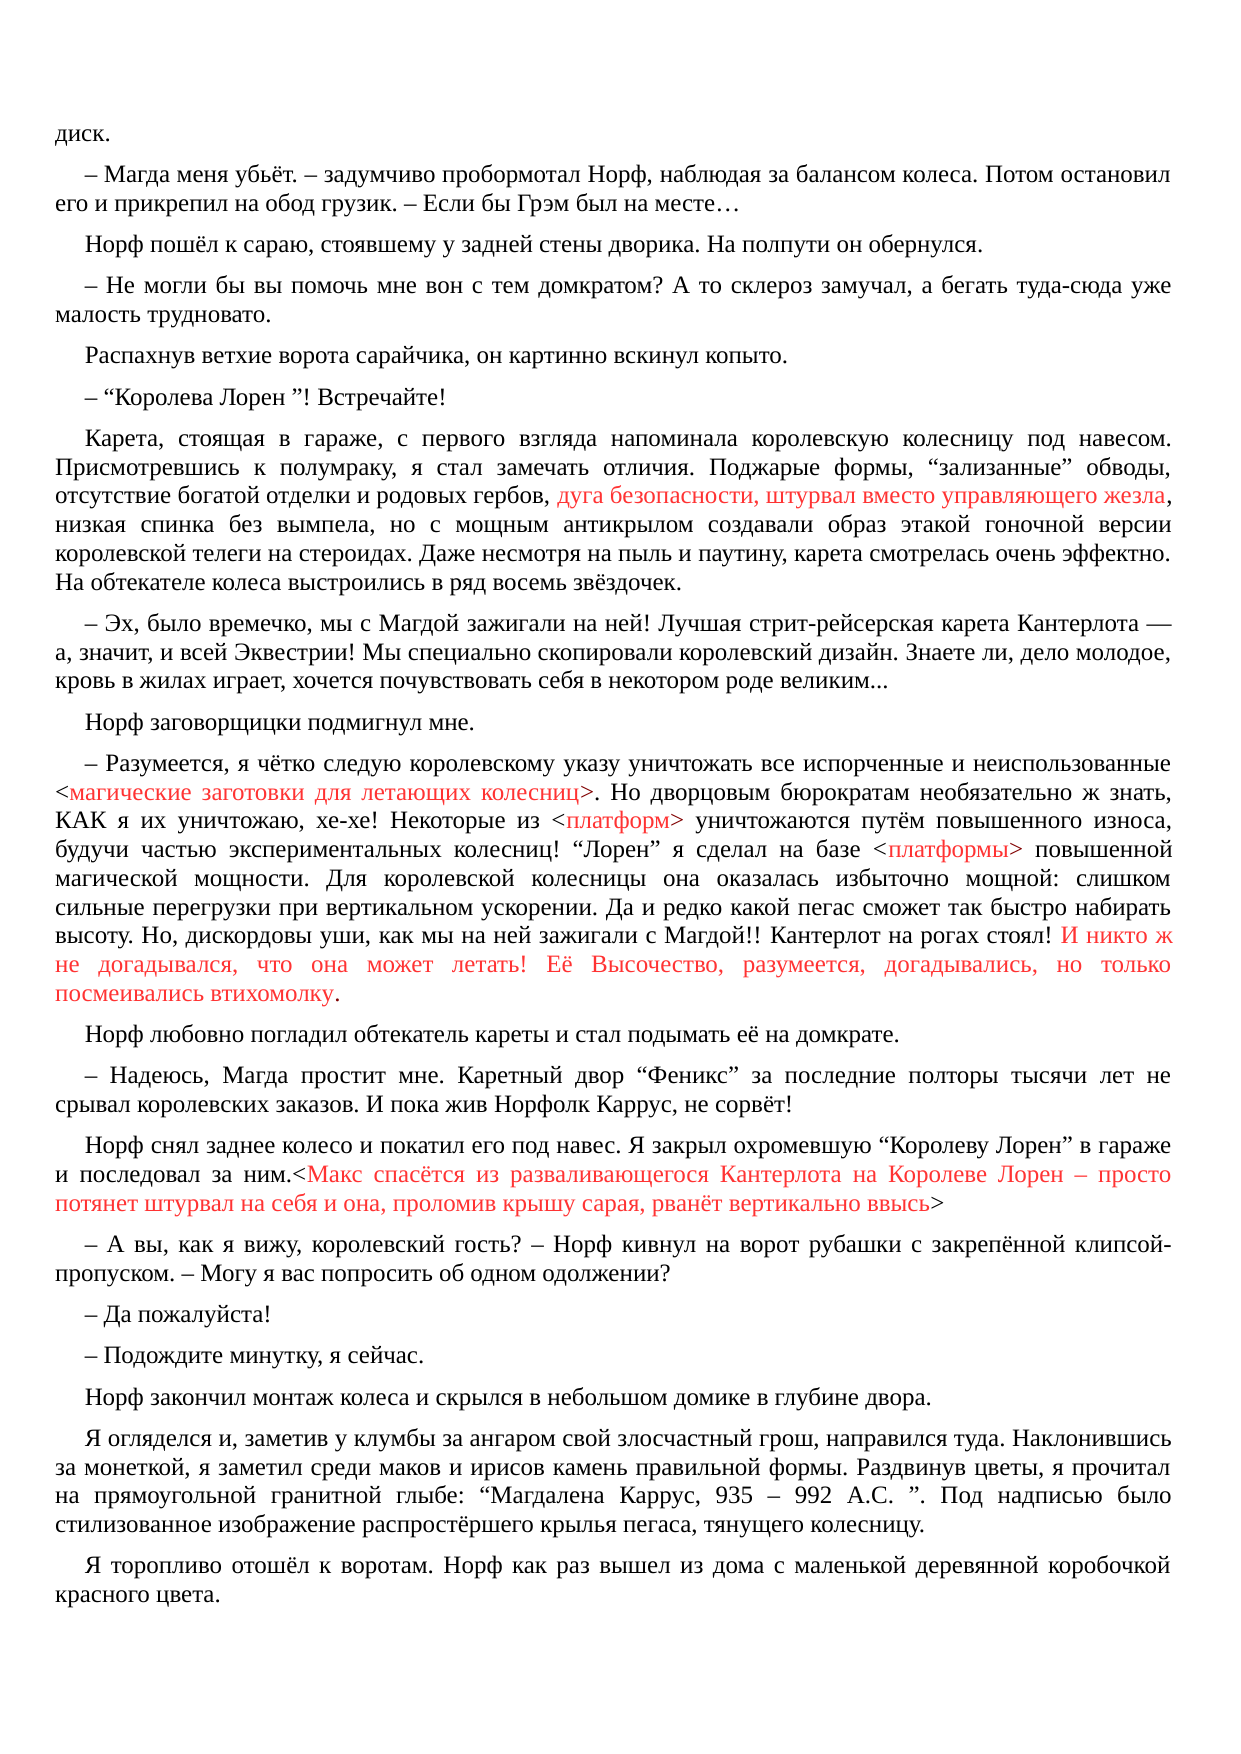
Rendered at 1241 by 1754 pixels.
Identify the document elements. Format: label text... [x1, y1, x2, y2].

text Норф пошёл к сараю, стоявшему у задней стены дворика. На полпути он обернулся. [55, 229, 1172, 258]
text диск. [55, 118, 1172, 147]
text Норф любовно погладил обтекатель кареты и стал подымать её на домкрате. [55, 1019, 1172, 1048]
text – “Королева Лорен ”! Встречайте! [55, 382, 1172, 411]
text Карета, стоящая в гараже, с первого взгляда напоминала королевскую колесницу под навесом. Присмотревшись к полумраку, я стал замечать отличия. Поджарые формы, “зализанные” обводы, отсутствие богатой отделки и родовых гербов, дуга безопасности, штурвал вместо управляющего жезла, низкая спинка без вымпела, но с мощным антикрылом создавали образ этакой гоночной версии королевской телеги на стероидах. Даже несмотря на пыль и паутину, карета смотрелась очень эффектно. На обтекателе колеса выстроились в ряд восемь звёздочек. [55, 423, 1172, 596]
text – Магда меня убьёт. – задумчиво пробормотал Норф, наблюдая за балансом колеса. Потом остановил его и прикрепил на обод грузик. – Если бы Грэм был на месте… [55, 159, 1172, 217]
text – Не могли бы вы помочь мне вон с тем домкратом? А то склероз замучал, а бегать туда-сюда уже малость трудновато. [55, 271, 1172, 328]
text – Эх, было времечко, мы с Магдой зажигали на ней! Лучшая стрит-рейсерская карета Кантерлота — а, значит, и всей Эквестрии! Мы специально скопировали королевский дизайн. Знаете ли, дело молодое, кровь в жилах играет, хочется почувствовать себя в некотором роде великим... [55, 608, 1172, 694]
text – Подождите минутку, я сейчас. [55, 1341, 1172, 1369]
text Норф закончил монтаж колеса и скрылся в небольшом домике в глубине двора. [55, 1382, 1172, 1411]
text – А вы, как я вижу, королевский гость? – Норф кивнул на ворот рубашки с закрепённой клипсой-пропуском. – Могу я вас попросить об одном одолжении? [55, 1229, 1172, 1287]
text – Да пожалуйста! [55, 1299, 1172, 1328]
text Я торопливо отошёл к воротам. Норф как раз вышел из дома с маленькой деревянной коробочкой красного цвета. [55, 1551, 1172, 1608]
text – Надеюсь, Магда простит мне. Каретный двор “Феникс” за последние полторы тысячи лет не срывал королевских заказов. И пока жив Норфолк Каррус, не сорвёт! [55, 1061, 1172, 1118]
text Я огляделся и, заметив у клумбы за ангаром свой злосчастный грош, направился туда. Наклонившись за монеткой, я заметил среди маков и ирисов камень правильной формы. Раздвинув цветы, я прочитал на прямоугольной гранитной глыбе: “Магдалена Каррус, 935 – 992 A.C. ”. Под надписью было стилизованное изображение распростёршего крылья пегаса, тянущего колесницу. [55, 1423, 1172, 1538]
text Распахнув ветхие ворота сарайчика, он картинно вскинул копыто. [55, 341, 1172, 369]
text – Разумеется, я чётко следую королевскому указу уничтожать все испорченные и неиспользованные <магические заготовки для летающих колесниц>. Но дворцовым бюрократам необязательно ж знать, КАК я их уничтожаю, хе-хе! Некоторые из <платформ> уничтожаются путём повышенного износа, будучи частью экспериментальных колесниц! “Лорен” я сделал на базе <платформы> повышенной магической мощности. Для королевской колесницы она оказалась избыточно мощной: слишком сильные перегрузки при вертикальном ускорении. Да и редко какой пегас сможет так быстро набирать высоту. Но, дискордовы уши, как мы на ней зажигали с Магдой!! Кантерлот на рогах стоял! И никто ж не догадывался, что она может летать! Её Высочество, разумеется, догадывались, но только посмеивались втихомолку. [55, 748, 1172, 1007]
text Норф снял заднее колесо и покатил его под навес. Я закрыл охромевшую “Королеву Лорен” в гараже и последовал за ним.<Макс спасётся из разваливающегося Кантерлота на Королеве Лорен – просто потянет штурвал на себя и она, проломив крышу сарая, рванёт вертикально ввысь> [55, 1131, 1172, 1217]
text Норф заговорщицки подмигнул мне. [55, 707, 1172, 736]
